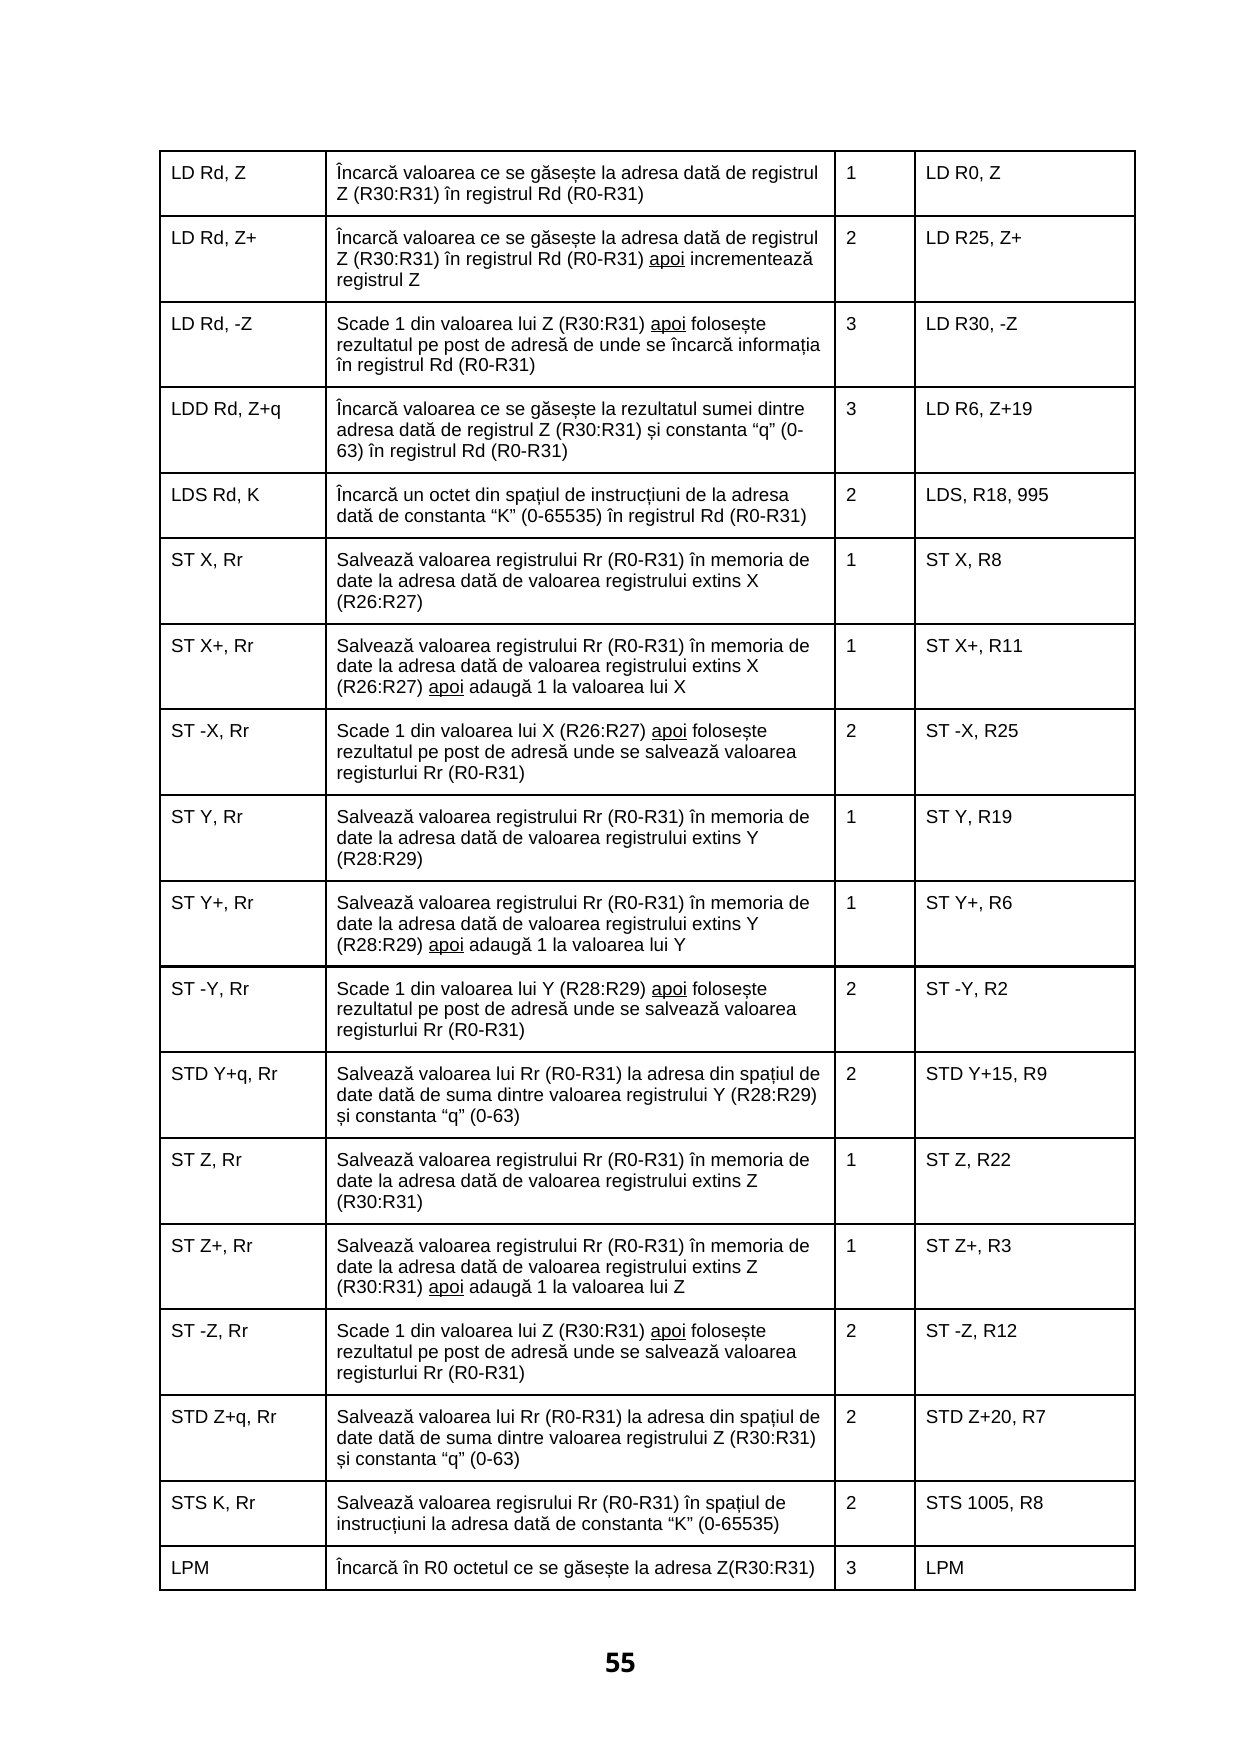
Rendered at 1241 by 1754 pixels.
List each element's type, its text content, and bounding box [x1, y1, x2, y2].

table_cell Scade 1 din valoarea lui Y (R28:R29) apoi folosește rezultatul pe post de adresă unde se salvează valoarea registurlui Rr (R0-R31) [327, 968, 834, 1051]
table_cell STD Y+q, Rr [161, 1053, 325, 1137]
table_cell LD Rd, Z [161, 152, 325, 215]
table_cell LPM [916, 1547, 1134, 1588]
table_cell ST Z, Rr [161, 1139, 325, 1223]
table_cell STS 1005, R8 [916, 1482, 1134, 1544]
table_cell Încarcă valoarea ce se găsește la adresa dată de registrul Z (R30:R31) în registrul Rd (R0-R31) [327, 152, 834, 215]
table_cell 3 [836, 388, 914, 472]
table_cell 1 [836, 152, 914, 215]
table_cell ST -X, Rr [161, 710, 325, 794]
table_cell LDS Rd, K [161, 474, 325, 537]
table_cell Scade 1 din valoarea lui X (R26:R27) apoi folosește rezultatul pe post de adresă unde se salvează valoarea registurlui Rr (R0-R31) [327, 710, 834, 794]
table_cell LD Rd, -Z [161, 303, 325, 386]
table_cell 1 [836, 1139, 914, 1223]
table_cell Salvează valoarea registrului Rr (R0-R31) în memoria de date la adresa dată de valoarea registrului extins X (R26:R27) apoi adaugă 1 la valoarea lui X [327, 625, 834, 708]
table_cell LD R30, -Z [916, 303, 1134, 386]
table_cell ST X, R8 [916, 539, 1134, 622]
table_cell Salvează valoarea lui Rr (R0-R31) la adresa din spațiul de date dată de suma dintre valoarea registrului Y (R28:R29) și constanta “q” (0-63) [327, 1053, 834, 1137]
table_cell 3 [836, 303, 914, 386]
table_cell ST Y, R19 [916, 796, 1134, 880]
table_cell 2 [836, 1310, 914, 1394]
table_cell ST -Y, Rr [161, 968, 325, 1051]
table_cell ST X+, R11 [916, 625, 1134, 708]
table_cell Încarcă valoarea ce se găsește la rezultatul sumei dintre adresa dată de registrul Z (R30:R31) și constanta “q” (0-63) în registrul Rd (R0-R31) [327, 388, 834, 472]
table_cell LD R6, Z+19 [916, 388, 1134, 472]
table_cell 1 [836, 539, 914, 622]
table_cell Salvează valoarea registrului Rr (R0-R31) în memoria de date la adresa dată de valoarea registrului extins Z (R30:R31) [327, 1139, 834, 1223]
table_cell STS K, Rr [161, 1482, 325, 1544]
table_cell 1 [836, 882, 914, 965]
table_cell 1 [836, 625, 914, 708]
table_cell Salvează valoarea registrului Rr (R0-R31) în memoria de date la adresa dată de valoarea registrului extins Y (R28:R29) [327, 796, 834, 880]
table_cell Salvează valoarea registrului Rr (R0-R31) în memoria de date la adresa dată de valoarea registrului extins Y (R28:R29) apoi adaugă 1 la valoarea lui Y [327, 882, 834, 965]
table_cell ST Y+, Rr [161, 882, 325, 965]
table_cell 2 [836, 1482, 914, 1544]
table_cell Încarcă în R0 octetul ce se găsește la adresa Z(R30:R31) [327, 1547, 834, 1588]
table_cell 1 [836, 1225, 914, 1308]
table_cell 2 [836, 474, 914, 537]
table_cell Încarcă valoarea ce se găsește la adresa dată de registrul Z (R30:R31) în registrul Rd (R0-R31) apoi incrementează registrul Z [327, 217, 834, 301]
table_cell Scade 1 din valoarea lui Z (R30:R31) apoi folosește rezultatul pe post de adresă unde se salvează valoarea registurlui Rr (R0-R31) [327, 1310, 834, 1394]
table_cell LD R25, Z+ [916, 217, 1134, 301]
table_cell ST -Z, R12 [916, 1310, 1134, 1394]
table_cell Salvează valoarea regisrului Rr (R0-R31) în spațiul de instrucțiuni la adresa dată de constanta “K” (0-65535) [327, 1482, 834, 1544]
table_cell ST -Y, R2 [916, 968, 1134, 1051]
table_cell Salvează valoarea registrului Rr (R0-R31) în memoria de date la adresa dată de valoarea registrului extins X (R26:R27) [327, 539, 834, 622]
table_cell LD Rd, Z+ [161, 217, 325, 301]
table_cell ST Y, Rr [161, 796, 325, 880]
table_cell Salvează valoarea registrului Rr (R0-R31) în memoria de date la adresa dată de valoarea registrului extins Z (R30:R31) apoi adaugă 1 la valoarea lui Z [327, 1225, 834, 1308]
table_cell LDS, R18, 995 [916, 474, 1134, 537]
table_cell Încarcă un octet din spațiul de instrucțiuni de la adresa dată de constanta “K” (0-65535) în registrul Rd (R0-R31) [327, 474, 834, 537]
table_cell 2 [836, 710, 914, 794]
table_cell LPM [161, 1547, 325, 1588]
table_cell 2 [836, 968, 914, 1051]
table_cell ST X+, Rr [161, 625, 325, 708]
table_cell ST Z+, R3 [916, 1225, 1134, 1308]
table_cell ST Z+, Rr [161, 1225, 325, 1308]
table_cell Salvează valoarea lui Rr (R0-R31) la adresa din spațiul de date dată de suma dintre valoarea registrului Z (R30:R31) și constanta “q” (0-63) [327, 1396, 834, 1480]
table_cell Scade 1 din valoarea lui Z (R30:R31) apoi folosește rezultatul pe post de adresă de unde se încarcă informația în registrul Rd (R0-R31) [327, 303, 834, 386]
table_cell 1 [836, 796, 914, 880]
table_cell STD Y+15, R9 [916, 1053, 1134, 1137]
table_cell 3 [836, 1547, 914, 1588]
table_cell ST -Z, Rr [161, 1310, 325, 1394]
table_cell ST Z, R22 [916, 1139, 1134, 1223]
table_cell 2 [836, 1053, 914, 1137]
table_cell STD Z+q, Rr [161, 1396, 325, 1480]
table_cell LD R0, Z [916, 152, 1134, 215]
table_cell 2 [836, 217, 914, 301]
table_cell 2 [836, 1396, 914, 1480]
table_cell ST X, Rr [161, 539, 325, 622]
table_cell ST Y+, R6 [916, 882, 1134, 965]
table_cell STD Z+20, R7 [916, 1396, 1134, 1480]
table_cell LDD Rd, Z+q [161, 388, 325, 472]
table_cell ST -X, R25 [916, 710, 1134, 794]
